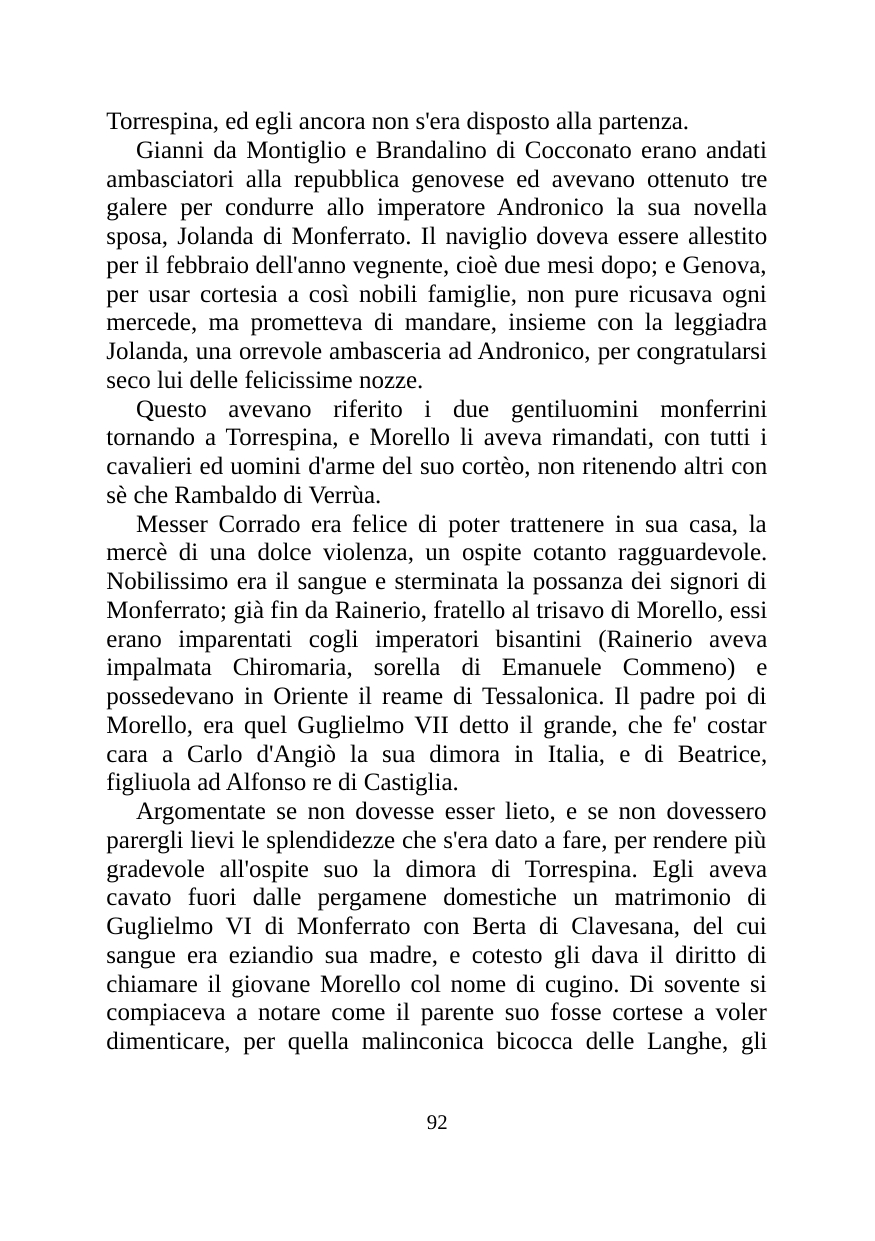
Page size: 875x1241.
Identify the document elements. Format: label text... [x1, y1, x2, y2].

text Argomentate se non dovesse esser lieto, e se non dovessero parergli lievi le splendidezze che s'era dato a fare, per rendere più gradevole all'ospite suo la dimora di Torrespina. Egli aveva cavato fuori dalle pergamene domestiche un matrimonio di Guglielmo VI di Monferrato con Berta di Clavesana, del cui sangue era eziandio sua madre, e cotesto gli dava il diritto di chiamare il giovane Morello col nome di cugino. Di sovente si compiaceva a notare come il parente suo fosse cortese a voler dimenticare, per quella malinconica bicocca delle Langhe, gli [106, 796, 768, 1055]
text Torrespina, ed egli ancora non s'era disposto alla partenza. [106, 106, 768, 135]
text Messer Corrado era felice di poter trattenere in sua casa, la mercè di una dolce violenza, un ospite cotanto ragguardevole. Nobilissimo era il sangue e sterminata la possanza dei signori di Monferrato; già fin da Rainerio, fratello al trisavo di Morello, essi erano imparentati cogli imperatori bisantini (Rainerio aveva impalmata Chiromaria, sorella di Emanuele Commeno) e possedevano in Oriente il reame di Tessalonica. Il padre poi di Morello, era quel Guglielmo VII detto il grande, che fe' costar cara a Carlo d'Angiò la sua dimora in Italia, e di Beatrice, figliuola ad Alfonso re di Castiglia. [106, 509, 768, 796]
text Gianni da Montiglio e Brandalino di Cocconato erano andati ambasciatori alla repubblica genovese ed avevano ottenuto tre galere per condurre allo imperatore Andronico la sua novella sposa, Jolanda di Monferrato. Il naviglio doveva essere allestito per il febbraio dell'anno vegnente, cioè due mesi dopo; e Genova, per usar cortesia a così nobili famiglie, non pure ricusava ogni mercede, ma prometteva di mandare, insieme con la leggiadra Jolanda, una orrevole ambasceria ad Andronico, per congratularsi seco lui delle felicissime nozze. [106, 135, 768, 394]
text Questo avevano riferito i due gentiluomini monferrini tornando a Torrespina, e Morello li aveva rimandati, con tutti i cavalieri ed uomini d'arme del suo cortèo, non ritenendo altri con sè che Rambaldo di Verrùa. [106, 394, 768, 509]
